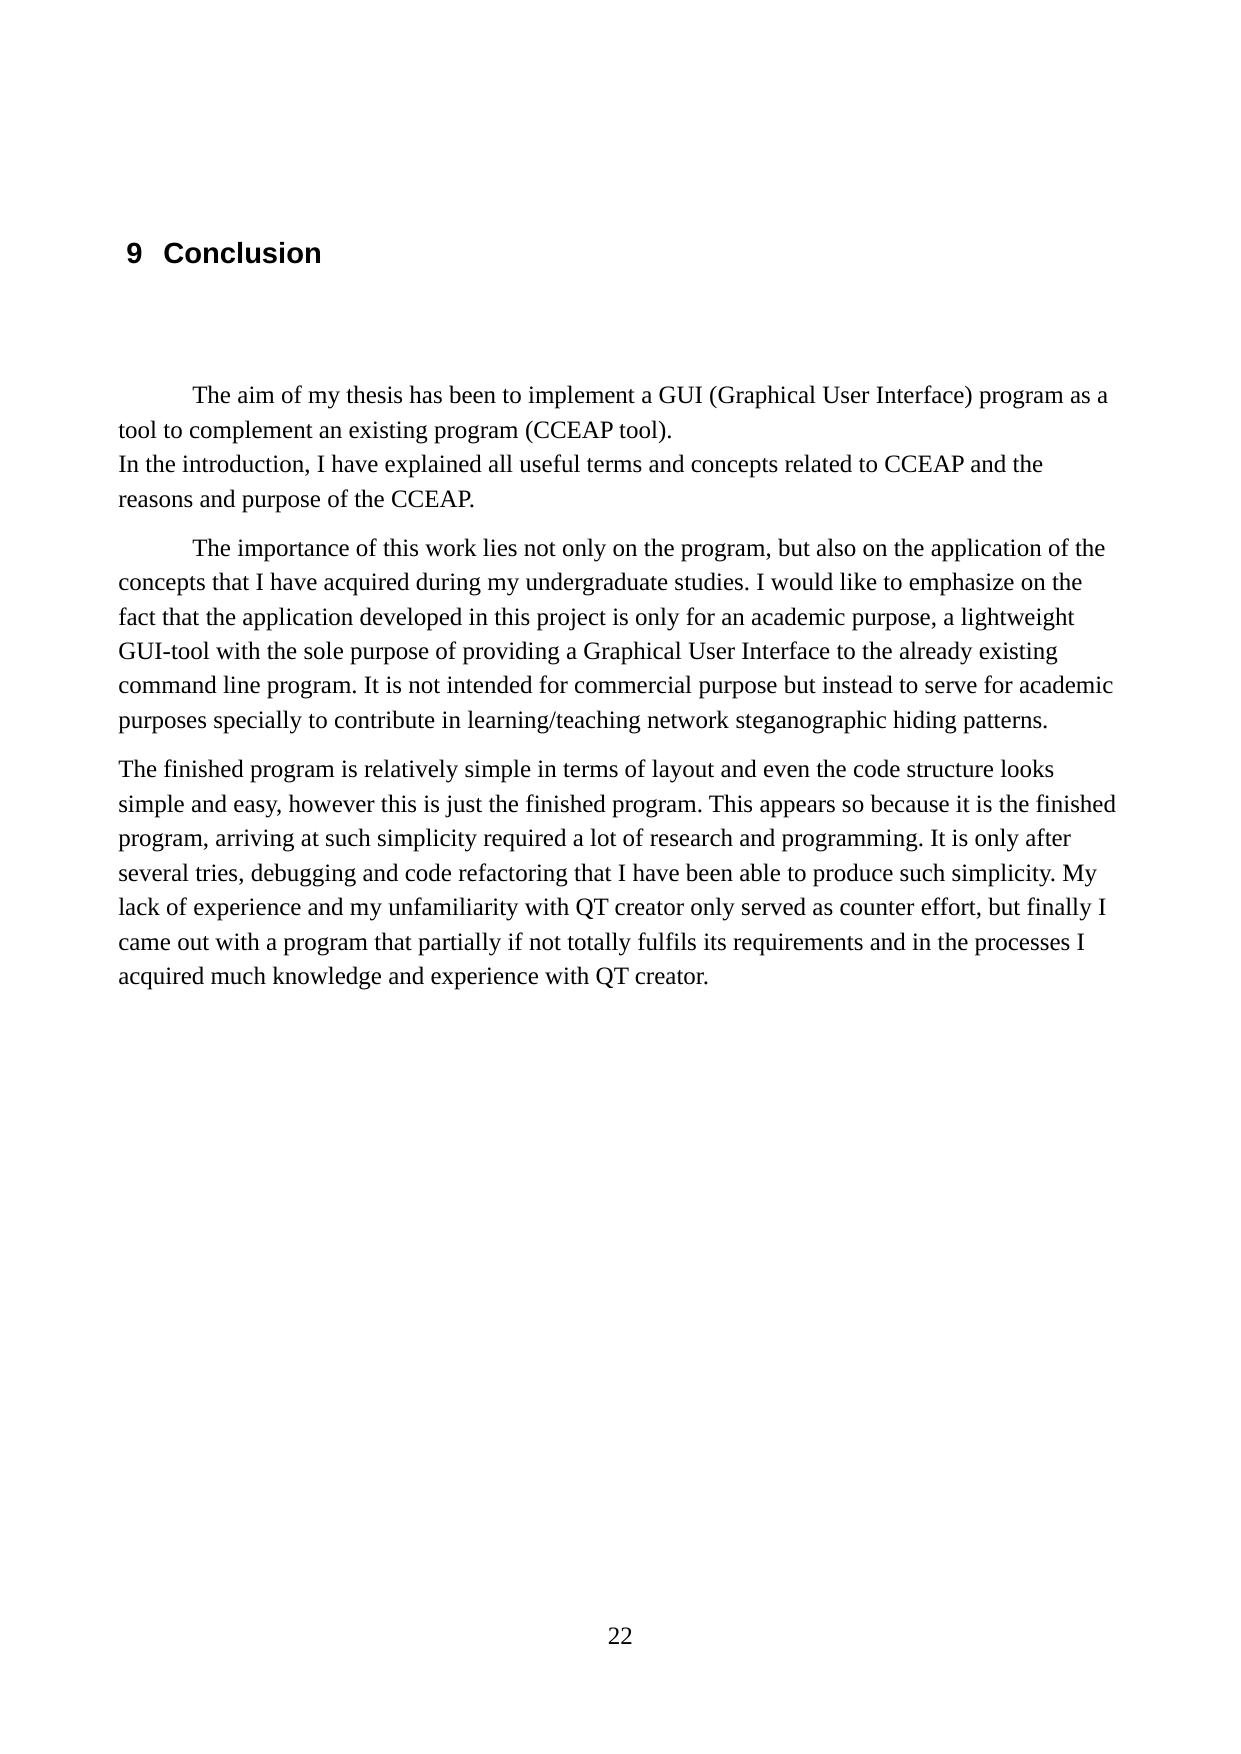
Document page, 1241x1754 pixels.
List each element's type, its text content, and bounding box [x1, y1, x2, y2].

text The finished program is relatively simple in terms of layout and even the code structure looks simple and easy, however this is just the finished program. This appears so because it is the finished program, arriving at such simplicity required a lot of research and programming. It is only after several tries, debugging and code refactoring that I have been able to produce such simplicity. My lack of experience and my unfamiliarity with QT creator only served as counter effort, but finally I came out with a program that partially if not totally fulfils its requirements and in the processes I acquired much knowledge and experience with QT creator. [118, 754, 1122, 990]
subtitle Conclusion [118, 236, 1122, 269]
text The importance of this work lies not only on the program, but also on the application of the concepts that I have acquired during my undergraduate studies. I would like to emphasize on the fact that the application developed in this project is only for an academic purpose, a lightweight GUI-tool with the sole purpose of providing a Graphical User Interface to the already existing command line program. It is not intended for commercial purpose but instead to serve for academic purposes specially to contribute in learning/teaching network steganographic hiding patterns. [118, 533, 1122, 734]
text The aim of my thesis has been to implement a GUI (Graphical User Interface) program as a tool to complement an existing program (CCEAP tool). In the introduction, I have explained all useful terms and concepts related to CCEAP and the reasons and purpose of the CCEAP. [118, 380, 1122, 512]
